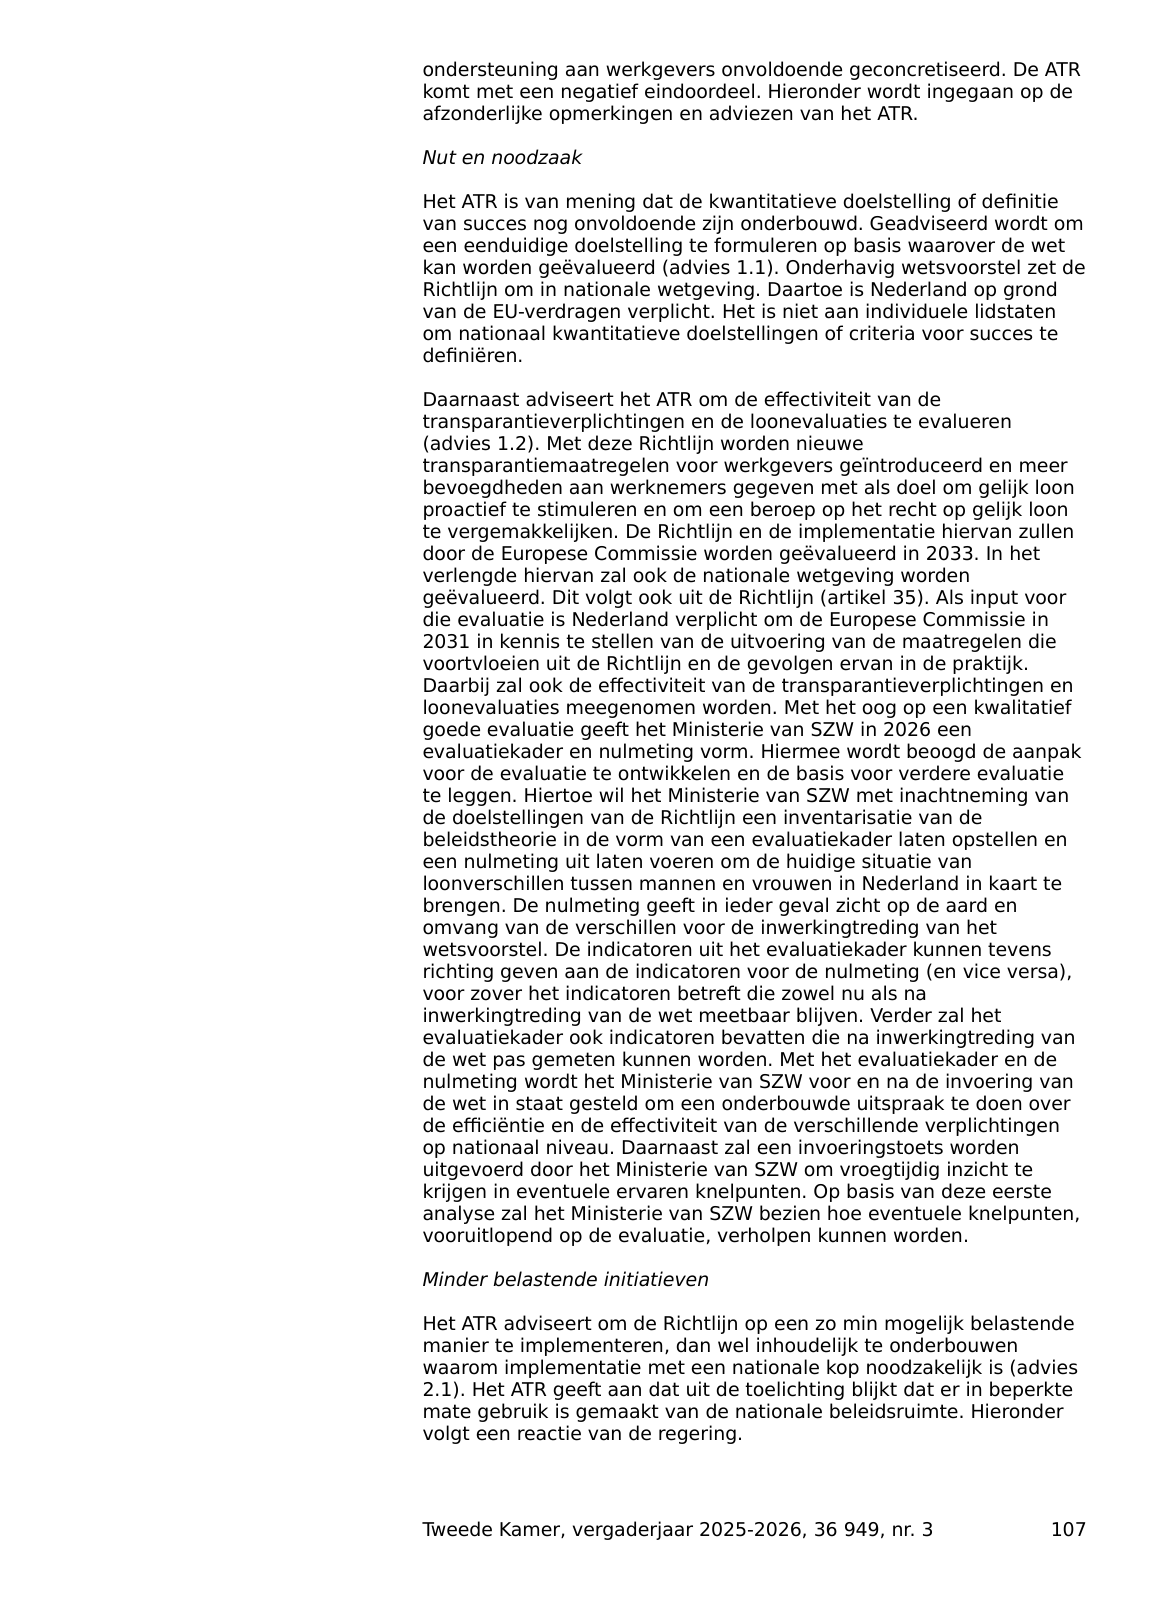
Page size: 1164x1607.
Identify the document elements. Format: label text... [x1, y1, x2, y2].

text Daarnaast adviseert het ATR om de effectiviteit van de transparantieverplichtingen en de loonevaluaties te evalueren (advies 1.2). Met deze Richtlijn worden nieuwe transparantiemaatregelen voor werkgevers geïntroduceerd en meer bevoegdheden aan werknemers gegeven met als doel om gelijk loon proactief te stimuleren en om een beroep op het recht op gelijk loon te vergemakkelijken. De Richtlijn en de implementatie hiervan zullen door de Europese Commissie worden geëvalueerd in 2033. In het verlengde hiervan zal ook de nationale wetgeving worden geëvalueerd. Dit volgt ook uit de Richtlijn (artikel 35). Als input voor die evaluatie is Nederland verplicht om de Europese Commissie in 2031 in kennis te stellen van de uitvoering van de maatregelen die voortvloeien uit de Richtlijn en de gevolgen ervan in de praktijk. Daarbij zal ook de effectiviteit van de transparantieverplichtingen en loonevaluaties meegenomen worden. Met het oog op een kwalitatief goede evaluatie geeft het Ministerie van SZW in 2026 een evaluatiekader en nulmeting vorm. Hiermee wordt beoogd de aanpak voor de evaluatie te ontwikkelen en de basis voor verdere evaluatie te leggen. Hiertoe wil het Ministerie van SZW met inachtneming van de doelstellingen van de Richtlijn een inventarisatie van de beleidstheorie in de vorm van een evaluatiekader laten opstellen en een nulmeting uit laten voeren om de huidige situatie van loonverschillen tussen mannen en vrouwen in Nederland in kaart te brengen. De nulmeting geeft in ieder geval zicht op de aard en omvang van de verschillen voor de inwerkingtreding van het wetsvoorstel. De indicatoren uit het evaluatiekader kunnen tevens richting geven aan de indicatoren voor de nulmeting (en vice versa), voor zover het indicatoren betreft die zowel nu als na inwerkingtreding van de wet meetbaar blijven. Verder zal het evaluatiekader ook indicatoren bevatten die na inwerkingtreding van de wet pas gemeten kunnen worden. Met het evaluatiekader en de nulmeting wordt het Ministerie van SZW voor en na de invoering van de wet in staat gesteld om een onderbouwde uitspraak te doen over de efficiëntie en de effectiviteit van de verschillende verplichtingen op nationaal niveau. Daarnaast zal een invoeringstoets worden uitgevoerd door het Ministerie van SZW om vroegtijdig inzicht te krijgen in eventuele ervaren knelpunten. Op basis van deze eerste analyse zal het Ministerie van SZW bezien hoe eventuele knelpunten, vooruitlopend op de evaluatie, verholpen kunnen worden. [422, 389, 1087, 1247]
subtitle Minder belastende initiatieven [422, 1269, 1087, 1291]
text ondersteuning aan werkgevers onvoldoende geconcretiseerd. De ATR komt met een negatief eindoordeel. Hieronder wordt ingegaan op de afzonderlijke opmerkingen en adviezen van het ATR. [422, 59, 1087, 125]
text Het ATR adviseert om de Richtlijn op een zo min mogelijk belastende manier te implementeren, dan wel inhoudelijk te onderbouwen waarom implementatie met een nationale kop noodzakelijk is (advies 2.1). Het ATR geeft aan dat uit de toelichting blijkt dat er in beperkte mate gebruik is gemaakt van de nationale beleidsruimte. Hieronder volgt een reactie van de regering. [422, 1313, 1087, 1445]
text Het ATR is van mening dat de kwantitatieve doelstelling of definitie van succes nog onvoldoende zijn onderbouwd. Geadviseerd wordt om een eenduidige doelstelling te formuleren op basis waarover de wet kan worden geëvalueerd (advies 1.1). Onderhavig wetsvoorstel zet de Richtlijn om in nationale wetgeving. Daartoe is Nederland op grond van de EU-verdragen verplicht. Het is niet aan individuele lidstaten om nationaal kwantitatieve doelstellingen of criteria voor succes te definiëren. [422, 191, 1087, 367]
subtitle Nut en noodzaak [422, 147, 1087, 169]
